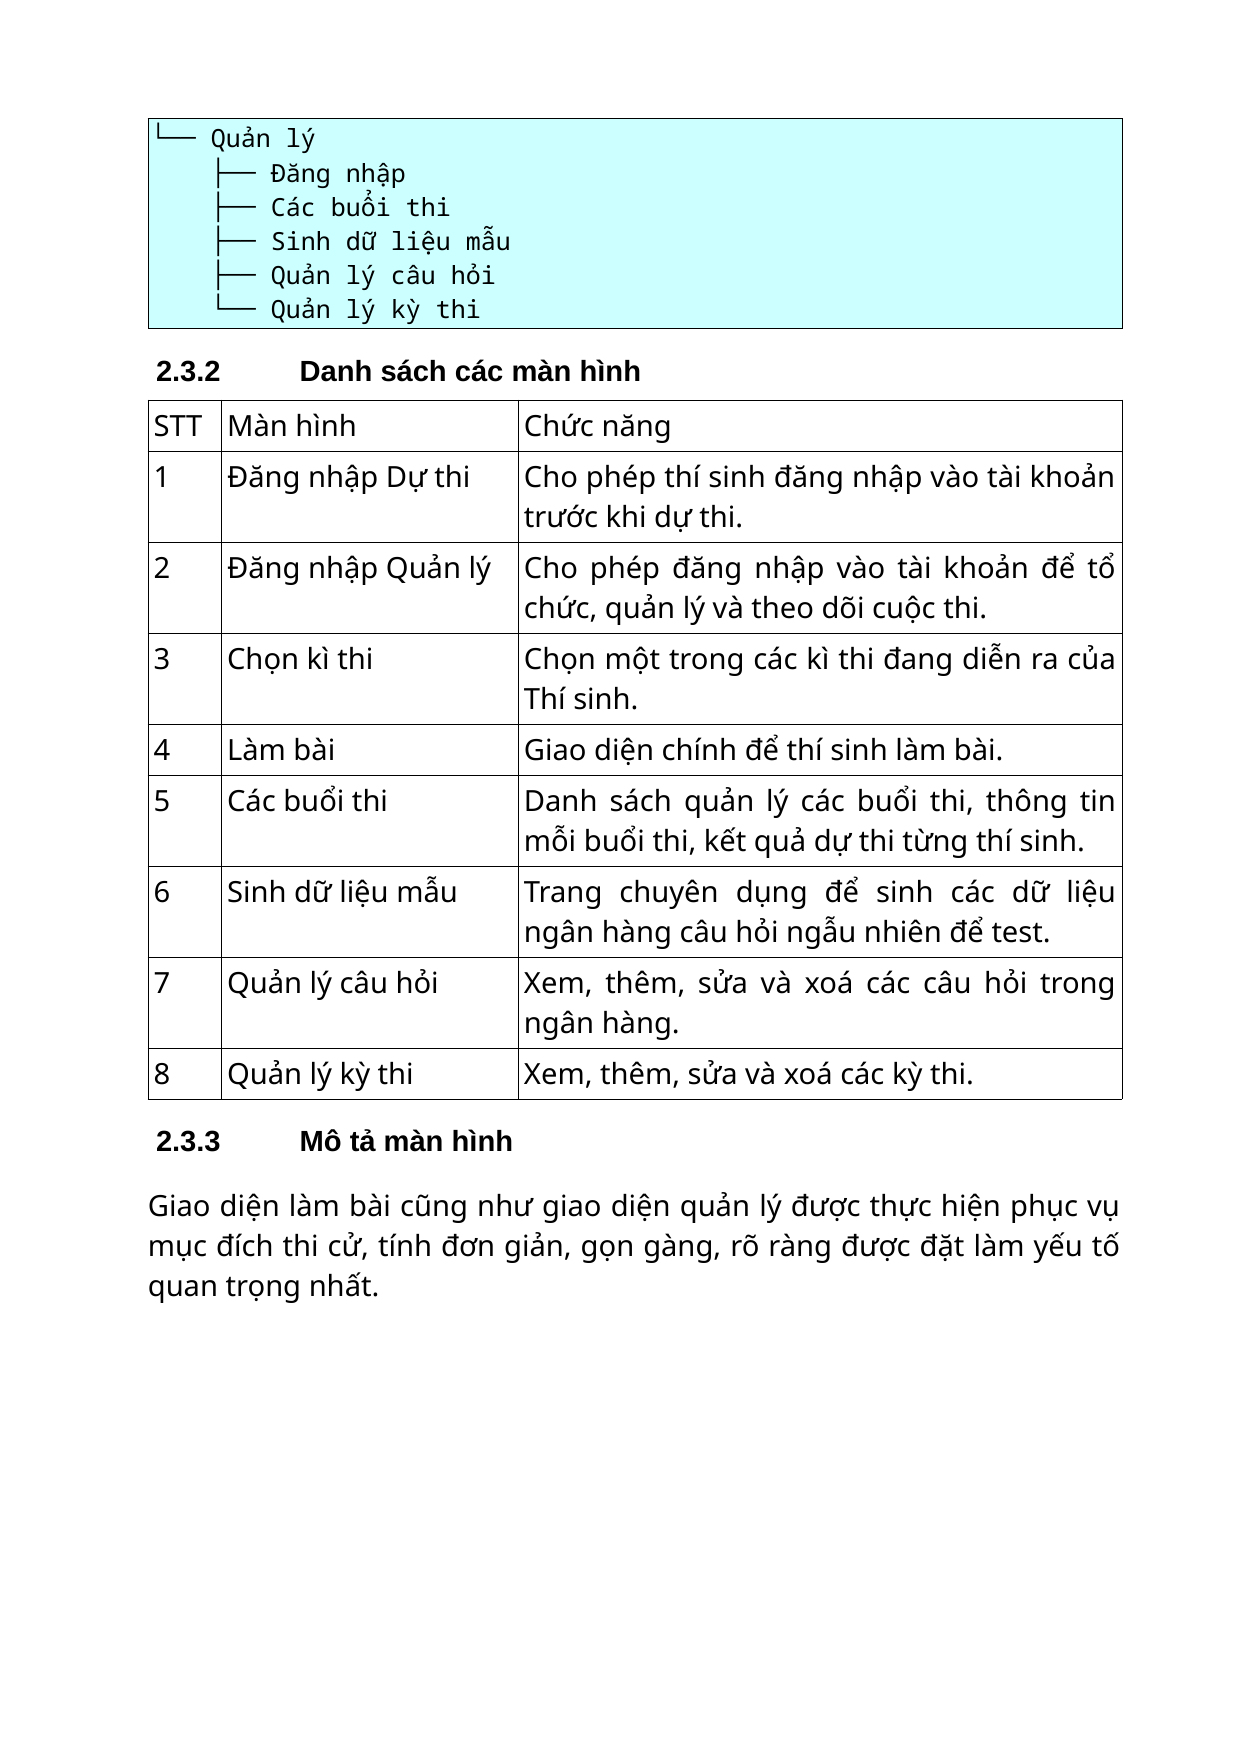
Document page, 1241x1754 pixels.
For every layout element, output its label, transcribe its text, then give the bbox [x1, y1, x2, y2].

subtitle Mô tả màn hình [148, 1124, 1122, 1158]
table_cell Cho phép đăng nhập vào tài khoản để tổ chức, quản lý và theo dõi cuộc thi. [519, 543, 1122, 633]
text └── Quản lý kỳ thi [149, 288, 1122, 328]
table_cell Quản lý kỳ thi [222, 1049, 518, 1099]
table_cell Đăng nhập Dự thi [222, 452, 518, 542]
text └── Quản lý [149, 119, 1122, 152]
table_cell Giao diện chính để thí sinh làm bài. [519, 725, 1122, 775]
table_cell Cho phép thí sinh đăng nhập vào tài khoản trước khi dự thi. [519, 452, 1122, 542]
table_cell Quản lý câu hỏi [222, 958, 518, 1048]
table_cell 4 [149, 725, 221, 775]
table_cell 7 [149, 958, 221, 1048]
table_cell 3 [149, 634, 221, 724]
table_cell Trang chuyên dụng để sinh các dữ liệu ngân hàng câu hỏi ngẫu nhiên để test. [519, 867, 1122, 957]
table_cell Xem, thêm, sửa và xoá các kỳ thi. [519, 1049, 1122, 1099]
table_header Màn hình [222, 401, 518, 451]
table_header STT [149, 401, 221, 451]
table_cell Làm bài [222, 725, 518, 775]
table_cell Danh sách quản lý các buổi thi, thông tin mỗi buổi thi, kết quả dự thi từng thí sinh. [519, 776, 1122, 866]
text ├── Đăng nhập [149, 152, 1122, 186]
table_cell Chọn kì thi [222, 634, 518, 724]
table_cell 6 [149, 867, 221, 957]
table_cell Chọn một trong các kì thi đang diễn ra của Thí sinh. [519, 634, 1122, 724]
table_cell 5 [149, 776, 221, 866]
table_cell Đăng nhập Quản lý [222, 543, 518, 633]
text ├── Quản lý câu hỏi [149, 254, 1122, 288]
subtitle Danh sách các màn hình [148, 353, 1122, 387]
table_cell Sinh dữ liệu mẫu [222, 867, 518, 957]
table_cell 1 [149, 452, 221, 542]
text ├── Các buổi thi [149, 186, 1122, 220]
text Giao diện làm bài cũng như giao diện quản lý được thực hiện phục vụ mục đích thi cử, tính đơn giản, gọn gàng, rõ ràng được đặt làm yếu tố quan trọng nhất. [148, 1185, 1122, 1304]
text ├── Sinh dữ liệu mẫu [149, 220, 1122, 254]
table_cell Các buổi thi [222, 776, 518, 866]
table_cell 2 [149, 543, 221, 633]
table_cell 8 [149, 1049, 221, 1099]
table_cell Xem, thêm, sửa và xoá các câu hỏi trong ngân hàng. [519, 958, 1122, 1048]
table_header Chức năng [519, 401, 1122, 451]
